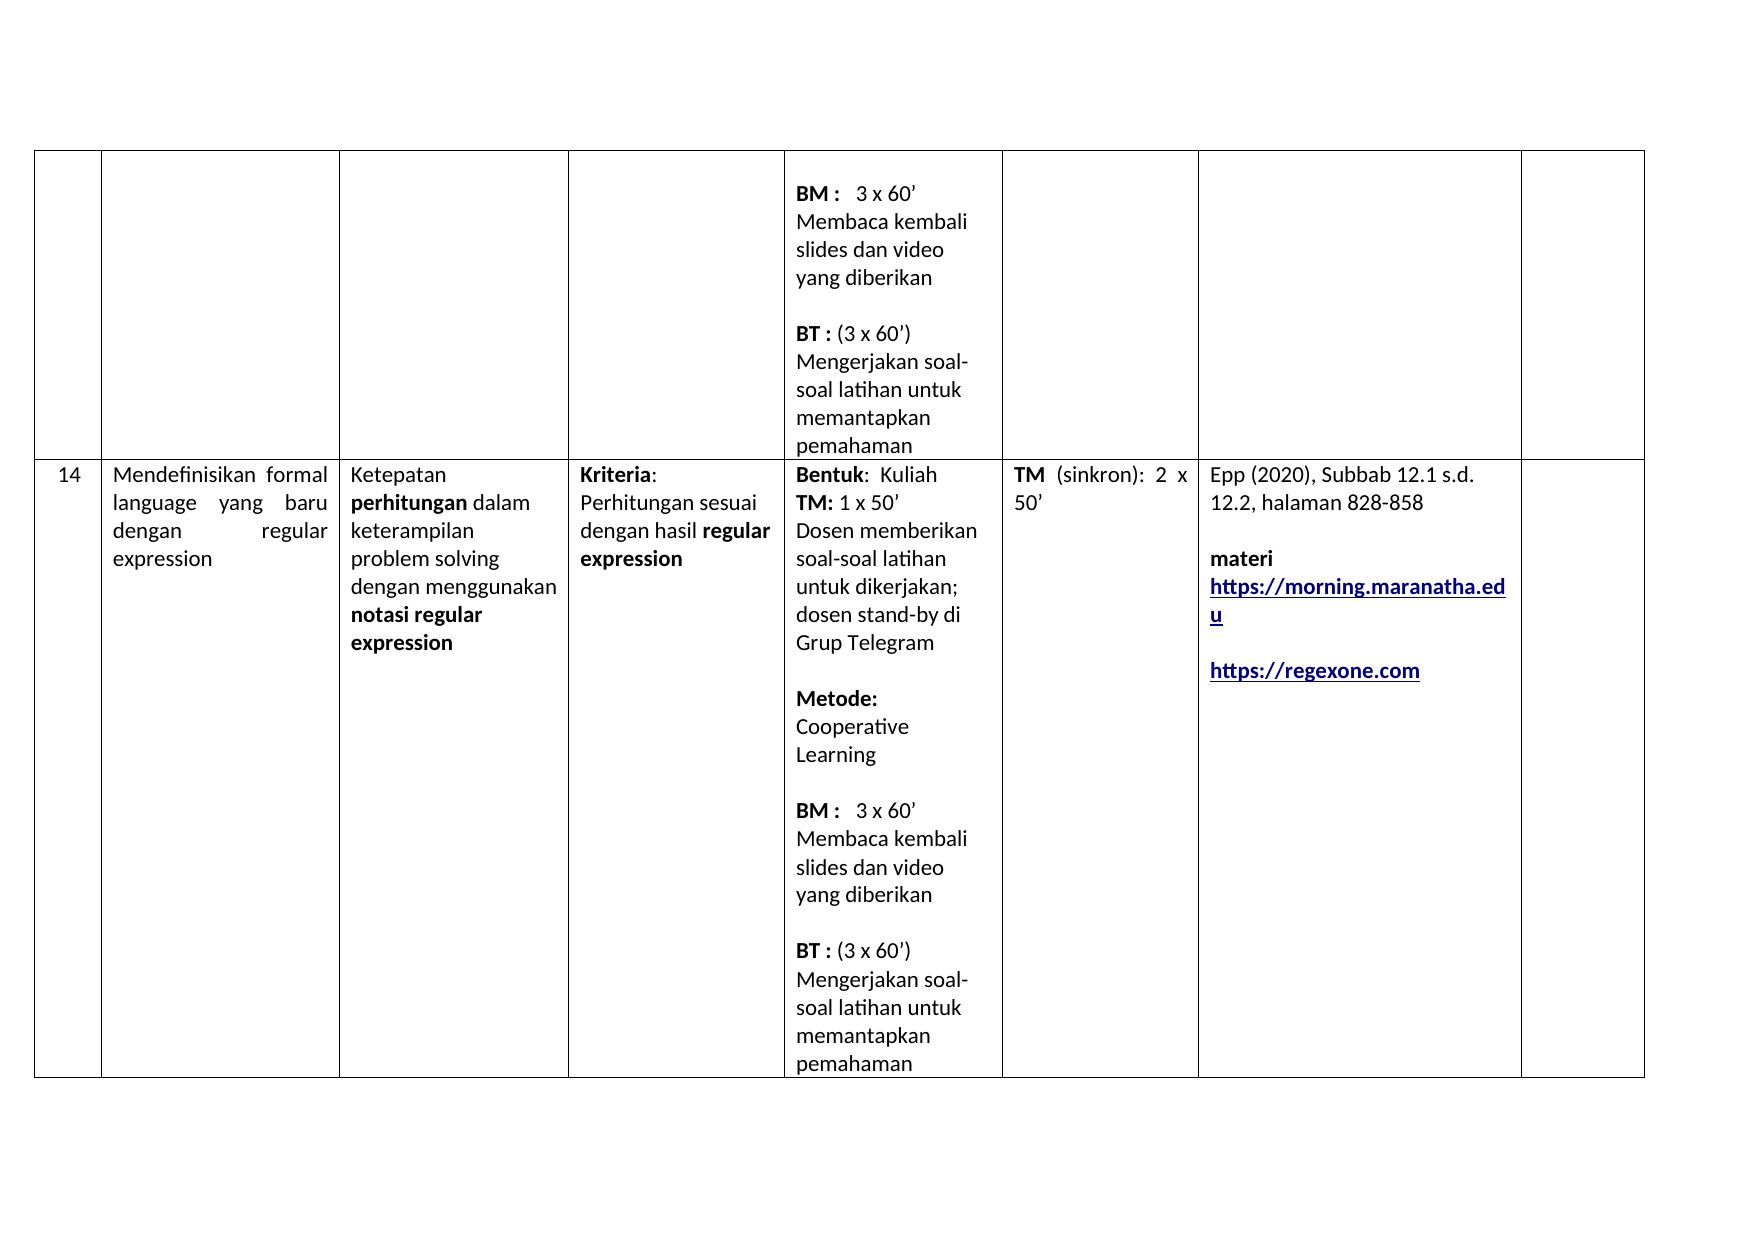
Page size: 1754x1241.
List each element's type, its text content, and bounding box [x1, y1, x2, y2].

table_cell TM (sinkron): 2 x 50’ [1003, 460, 1198, 1077]
table_cell Mendefinisikan formal language yang baru dengan regular expression [102, 460, 339, 1077]
table_cell Ketepatan perhitungan dalam keterampilan problem solving dengan menggunakan notasi regular expression [340, 460, 568, 1077]
table_cell [1199, 151, 1521, 459]
table_cell [569, 151, 784, 459]
table_cell [102, 151, 339, 459]
table_cell BM : 3 x 60’ Membaca kembali slides dan video yang diberikan BT : (3 x 60’) Mengerjakan soal-soal latihan untuk memantapkan pemahaman [785, 151, 1002, 459]
table_cell [1522, 460, 1644, 1077]
table_cell [1003, 151, 1198, 459]
table_cell 14 [35, 460, 101, 1077]
table_cell Epp (2020), Subbab 12.1 s.d. 12.2, halaman 828-858 materi https://morning.maranatha.edu https://regexone.com [1199, 460, 1521, 1077]
table_cell [1522, 151, 1644, 459]
table_cell Kriteria: Perhitungan sesuai dengan hasil regular expression [569, 460, 784, 1077]
table_cell [340, 151, 568, 459]
table_cell Bentuk: Kuliah TM: 1 x 50’ Dosen memberikan soal-soal latihan untuk dikerjakan; dosen stand-by di Grup Telegram Metode: Cooperative Learning BM : 3 x 60’ Membaca kembali slides dan video yang diberikan BT : (3 x 60’) Mengerjakan soal-soal latihan untuk memantapkan pemahaman [785, 460, 1002, 1077]
table_cell [35, 151, 101, 459]
